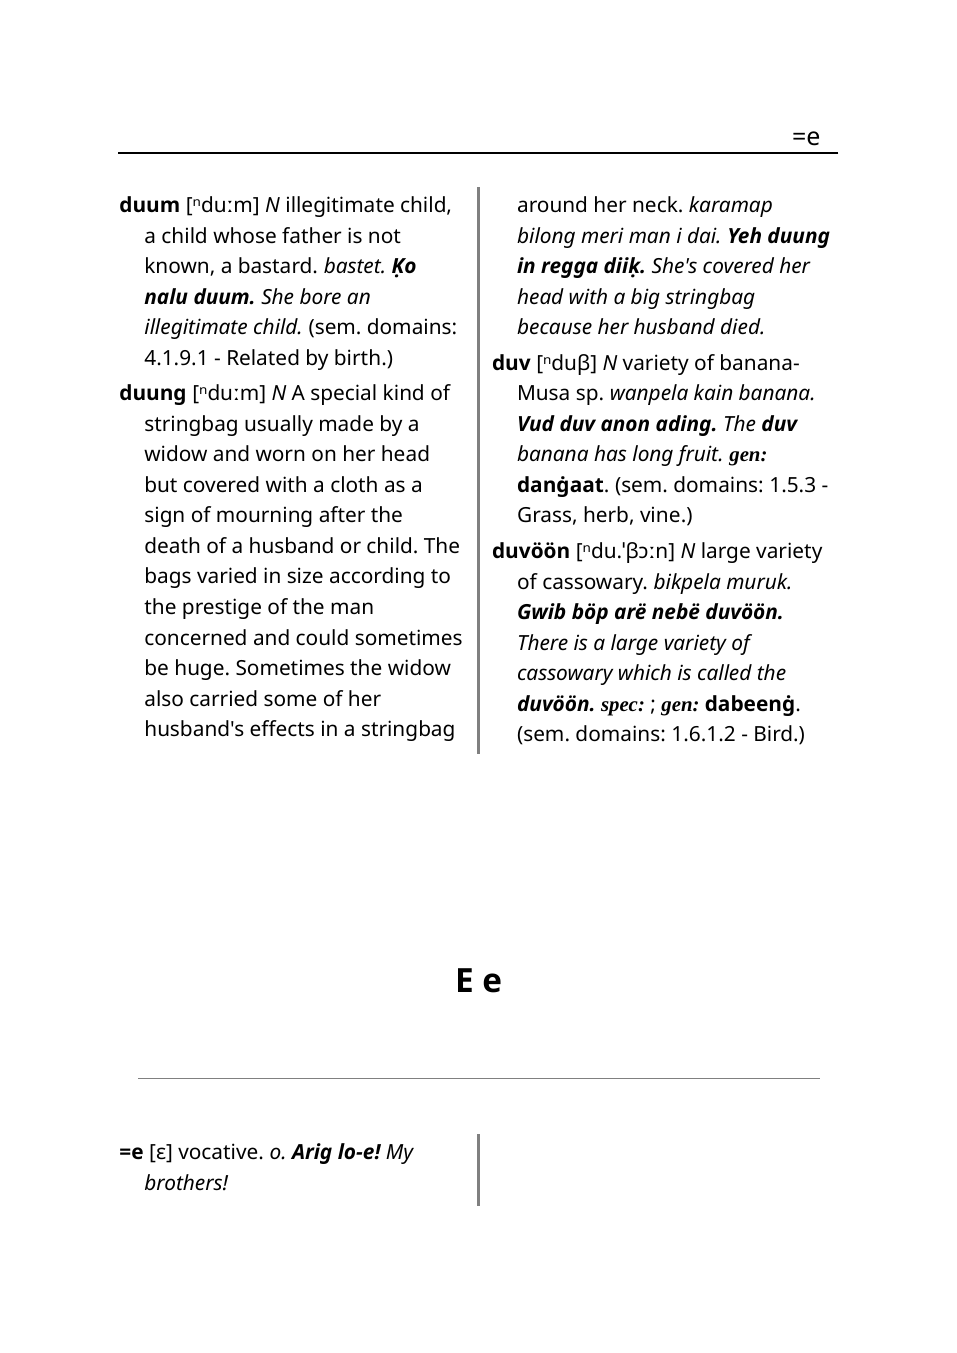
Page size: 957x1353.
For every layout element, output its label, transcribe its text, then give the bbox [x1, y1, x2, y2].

text duv [ⁿduβ] N variety of banana-Musa sp. wanpela kain banana. Vud duv anon ading. The duv banana has long fruit. gen: danġaat. (sem. domains: 1.5.3 - Grass, herb, vine.) [492, 345, 837, 533]
text duvöön [ⁿdu.ˈβɔːn] N large variety of cassowary. bikpela muruk. Gwib böp arë nebë duvöön. There is a large variety of cassowary which is called the duvöön. spec: ; gen: dabeenġ. (sem. domains: 1.6.1.2 - Bird.) [492, 533, 837, 752]
text duung [ⁿduːm] N A special kind of stringbag usually made by a widow and worn on her head but covered with a cloth as a sign of mourning after the death of a husband or child. The bags varied in size according to the prestige of the man concerned and could sometimes be huge. Sometimes the widow also carried some of her husband's effects in a stringbag [119, 375, 465, 747]
text around her neck. karamap bilong meri man i dai. Yeh duung in regga diiḳ. She's covered her head with a big stringbag because her husband died. [492, 188, 837, 345]
text E e [138, 882, 819, 1078]
text duum [ⁿduːm] N illegitimate child, a child whose father is not known, a bastard. bastet. Ḳo nalu duum. She bore an illegitimate child. (sem. domains: 4.1.9.1 - Related by birth.) [119, 188, 465, 375]
text =e [ɛ] vocative. o. Arig lo-e! My brothers! [119, 1135, 465, 1200]
